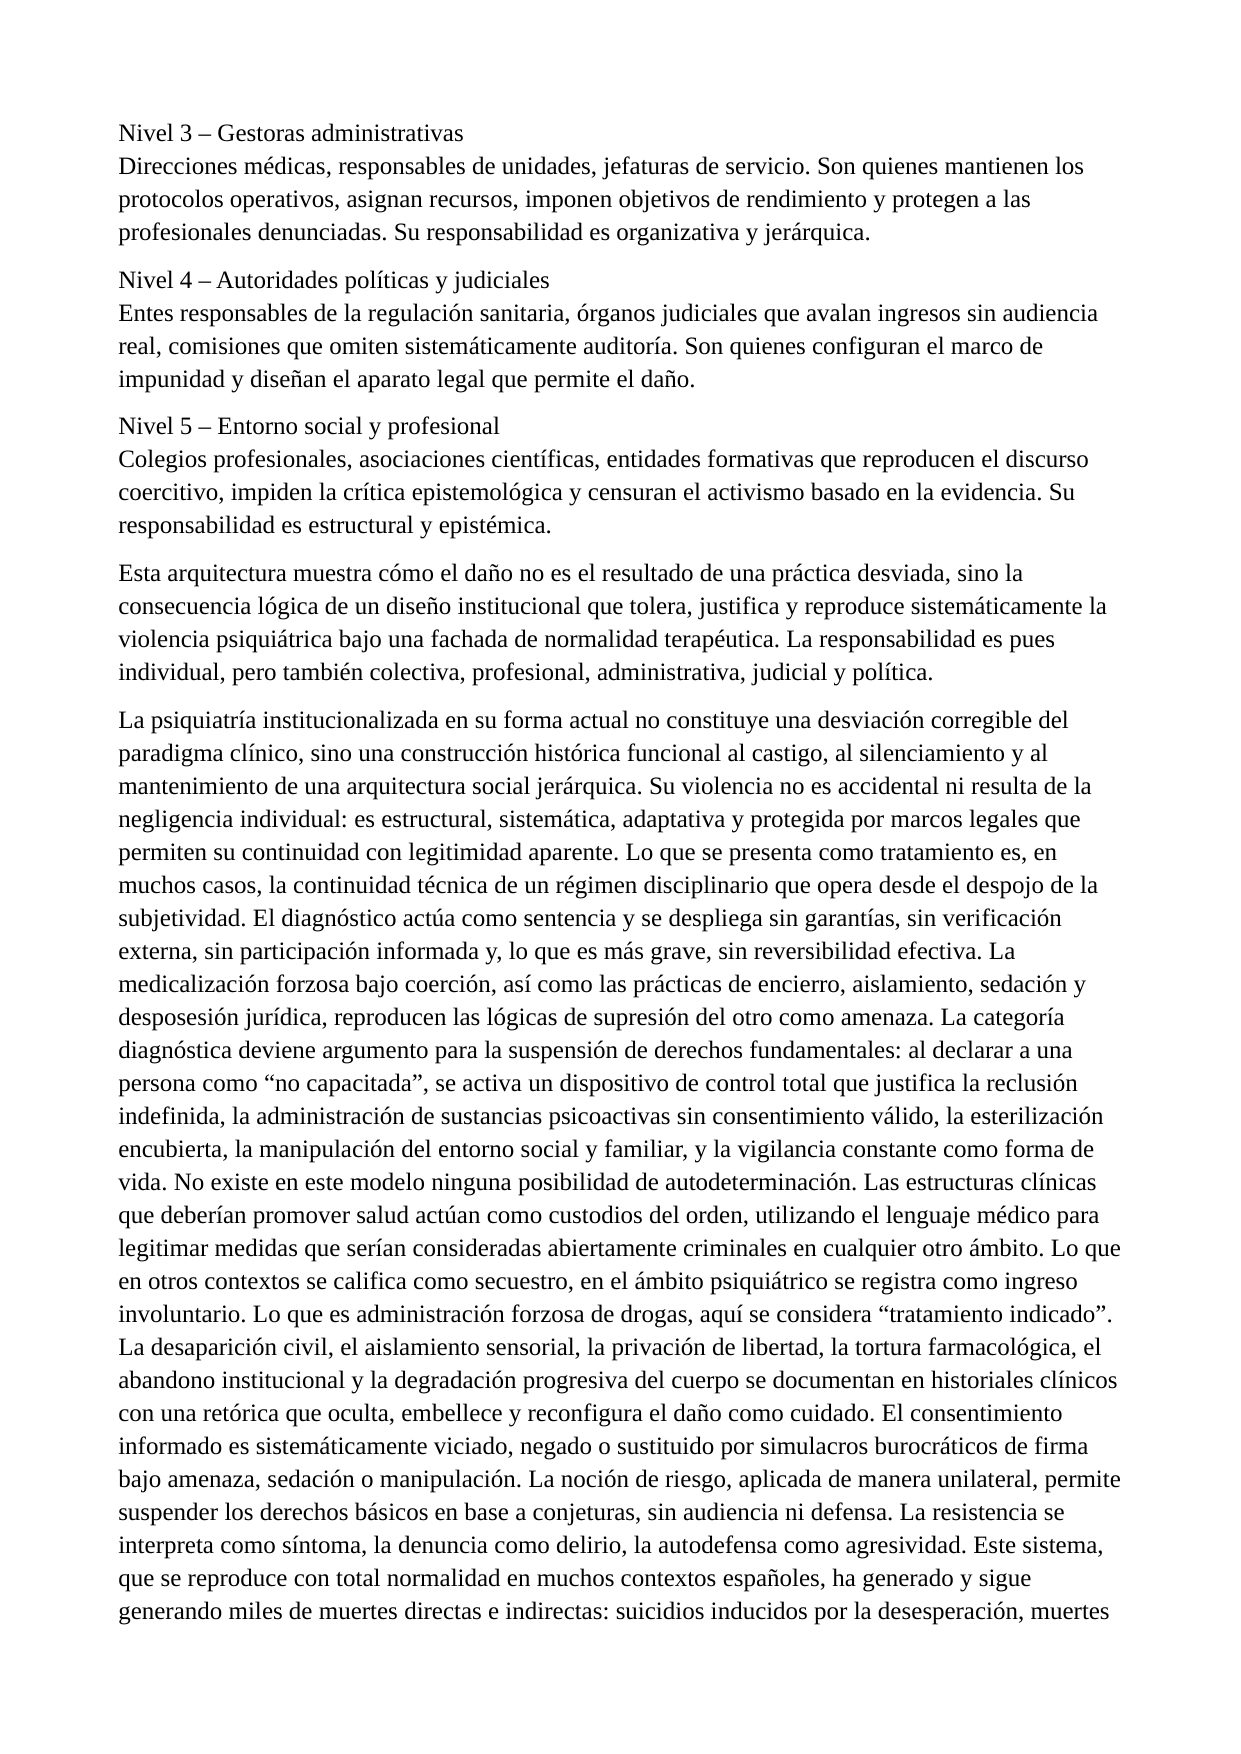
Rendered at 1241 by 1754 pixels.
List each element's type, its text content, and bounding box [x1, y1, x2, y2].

text Esta arquitectura muestra cómo el daño no es el resultado de una práctica desviada, sino la consecuencia lógica de un diseño institucional que tolera, justifica y reproduce sistemáticamente la violencia psiquiátrica bajo una fachada de normalidad terapéutica. La responsabilidad es pues individual, pero también colectiva, profesional, administrativa, judicial y política. [118, 558, 1122, 686]
text Nivel 3 – Gestoras administrativas Direcciones médicas, responsables de unidades, jefaturas de servicio. Son quienes mantienen los protocolos operativos, asignan recursos, imponen objetivos de rendimiento y protegen a las profesionales denunciadas. Su responsabilidad es organizativa y jerárquica. [118, 118, 1122, 246]
text Nivel 4 – Autoridades políticas y judiciales Entes responsables de la regulación sanitaria, órganos judiciales que avalan ingresos sin audiencia real, comisiones que omiten sistemáticamente auditoría. Son quienes configuran el marco de impunidad y diseñan el aparato legal que permite el daño. [118, 265, 1122, 393]
text Nivel 5 – Entorno social y profesional Colegios profesionales, asociaciones científicas, entidades formativas que reproducen el discurso coercitivo, impiden la crítica epistemológica y censuran el activismo basado en la evidencia. Su responsabilidad es estructural y epistémica. [118, 411, 1122, 539]
text La psiquiatría institucionalizada en su forma actual no constituye una desviación corregible del paradigma clínico, sino una construcción histórica funcional al castigo, al silenciamiento y al mantenimiento de una arquitectura social jerárquica. Su violencia no es accidental ni resulta de la negligencia individual: es estructural, sistemática, adaptativa y protegida por marcos legales que permiten su continuidad con legitimidad aparente. Lo que se presenta como tratamiento es, en muchos casos, la continuidad técnica de un régimen disciplinario que opera desde el despojo de la subjetividad. El diagnóstico actúa como sentencia y se despliega sin garantías, sin verificación externa, sin participación informada y, lo que es más grave, sin reversibilidad efectiva. La medicalización forzosa bajo coerción, así como las prácticas de encierro, aislamiento, sedación y desposesión jurídica, reproducen las lógicas de supresión del otro como amenaza. La categoría diagnóstica deviene argumento para la suspensión de derechos fundamentales: al declarar a una persona como “no capacitada”, se activa un dispositivo de control total que justifica la reclusión indefinida, la administración de sustancias psicoactivas sin consentimiento válido, la esterilización encubierta, la manipulación del entorno social y familiar, y la vigilancia constante como forma de vida. No existe en este modelo ninguna posibilidad de autodeterminación. Las estructuras clínicas que deberían promover salud actúan como custodios del orden, utilizando el lenguaje médico para legitimar medidas que serían consideradas abiertamente criminales en cualquier otro ámbito. Lo que en otros contextos se califica como secuestro, en el ámbito psiquiátrico se registra como ingreso involuntario. Lo que es administración forzosa de drogas, aquí se considera “tratamiento indicado”. La desaparición civil, el aislamiento sensorial, la privación de libertad, la tortura farmacológica, el abandono institucional y la degradación progresiva del cuerpo se documentan en historiales clínicos con una retórica que oculta, embellece y reconfigura el daño como cuidado. El consentimiento informado es sistemáticamente viciado, negado o sustituido por simulacros burocráticos de firma bajo amenaza, sedación o manipulación. La noción de riesgo, aplicada de manera unilateral, permite suspender los derechos básicos en base a conjeturas, sin audiencia ni defensa. La resistencia se interpreta como síntoma, la denuncia como delirio, la autodefensa como agresividad. Este sistema, que se reproduce con total normalidad en muchos contextos españoles, ha generado y sigue generando miles de muertes directas e indirectas: suicidios inducidos por la desesperación, muertes [118, 705, 1122, 1625]
